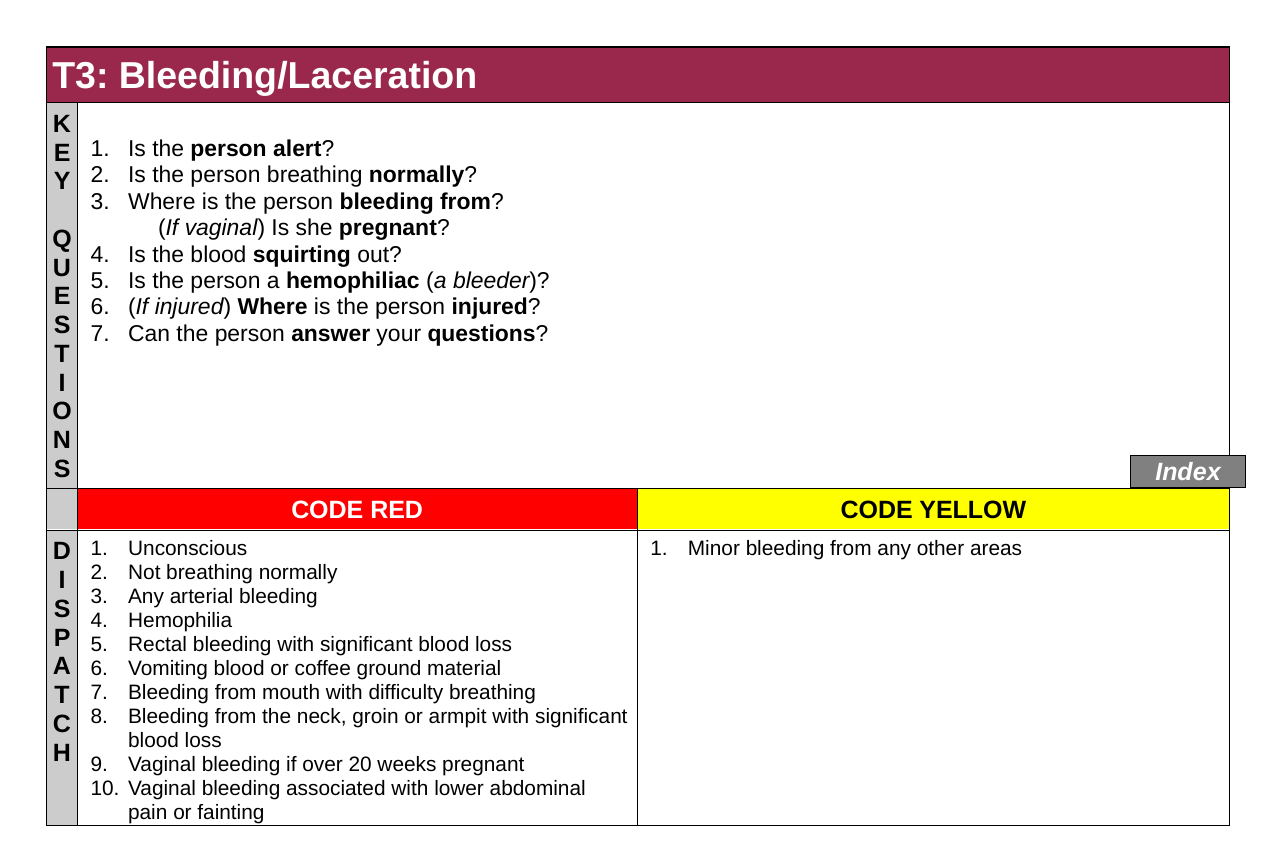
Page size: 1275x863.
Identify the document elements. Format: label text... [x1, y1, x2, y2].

table_cell [47, 489, 77, 529]
table_cell DISPATCH [47, 531, 77, 825]
table_cell CODE RED [78, 489, 637, 529]
table_cell KEY QUESTIONS [47, 103, 77, 488]
table_cell Unconscious Not breathing normally Any arterial bleeding Hemophilia Rectal bleeding with significant blood loss Vomiting blood or coffee ground material Bleeding from mouth with difficulty breathing Bleeding from the neck, groin or armpit with significant blood loss Vaginal bleeding if over 20 weeks pregnant Vaginal bleeding associated with lower abdominal pain or fainting [78, 531, 637, 825]
table_cell Minor bleeding from any other areas [638, 531, 1229, 825]
table_cell Is the person alert? Is the person breathing normally? Where is the person bleeding from? (If vaginal) Is she pregnant? Is the blood squirting out? Is the person a hemophiliac (a bleeder)? (If injured) Where is the person injured? Can the person answer your questions? [78, 103, 1229, 488]
table_cell CODE YELLOW [638, 489, 1229, 529]
table_header T3: Bleeding/Laceration [47, 48, 1229, 102]
